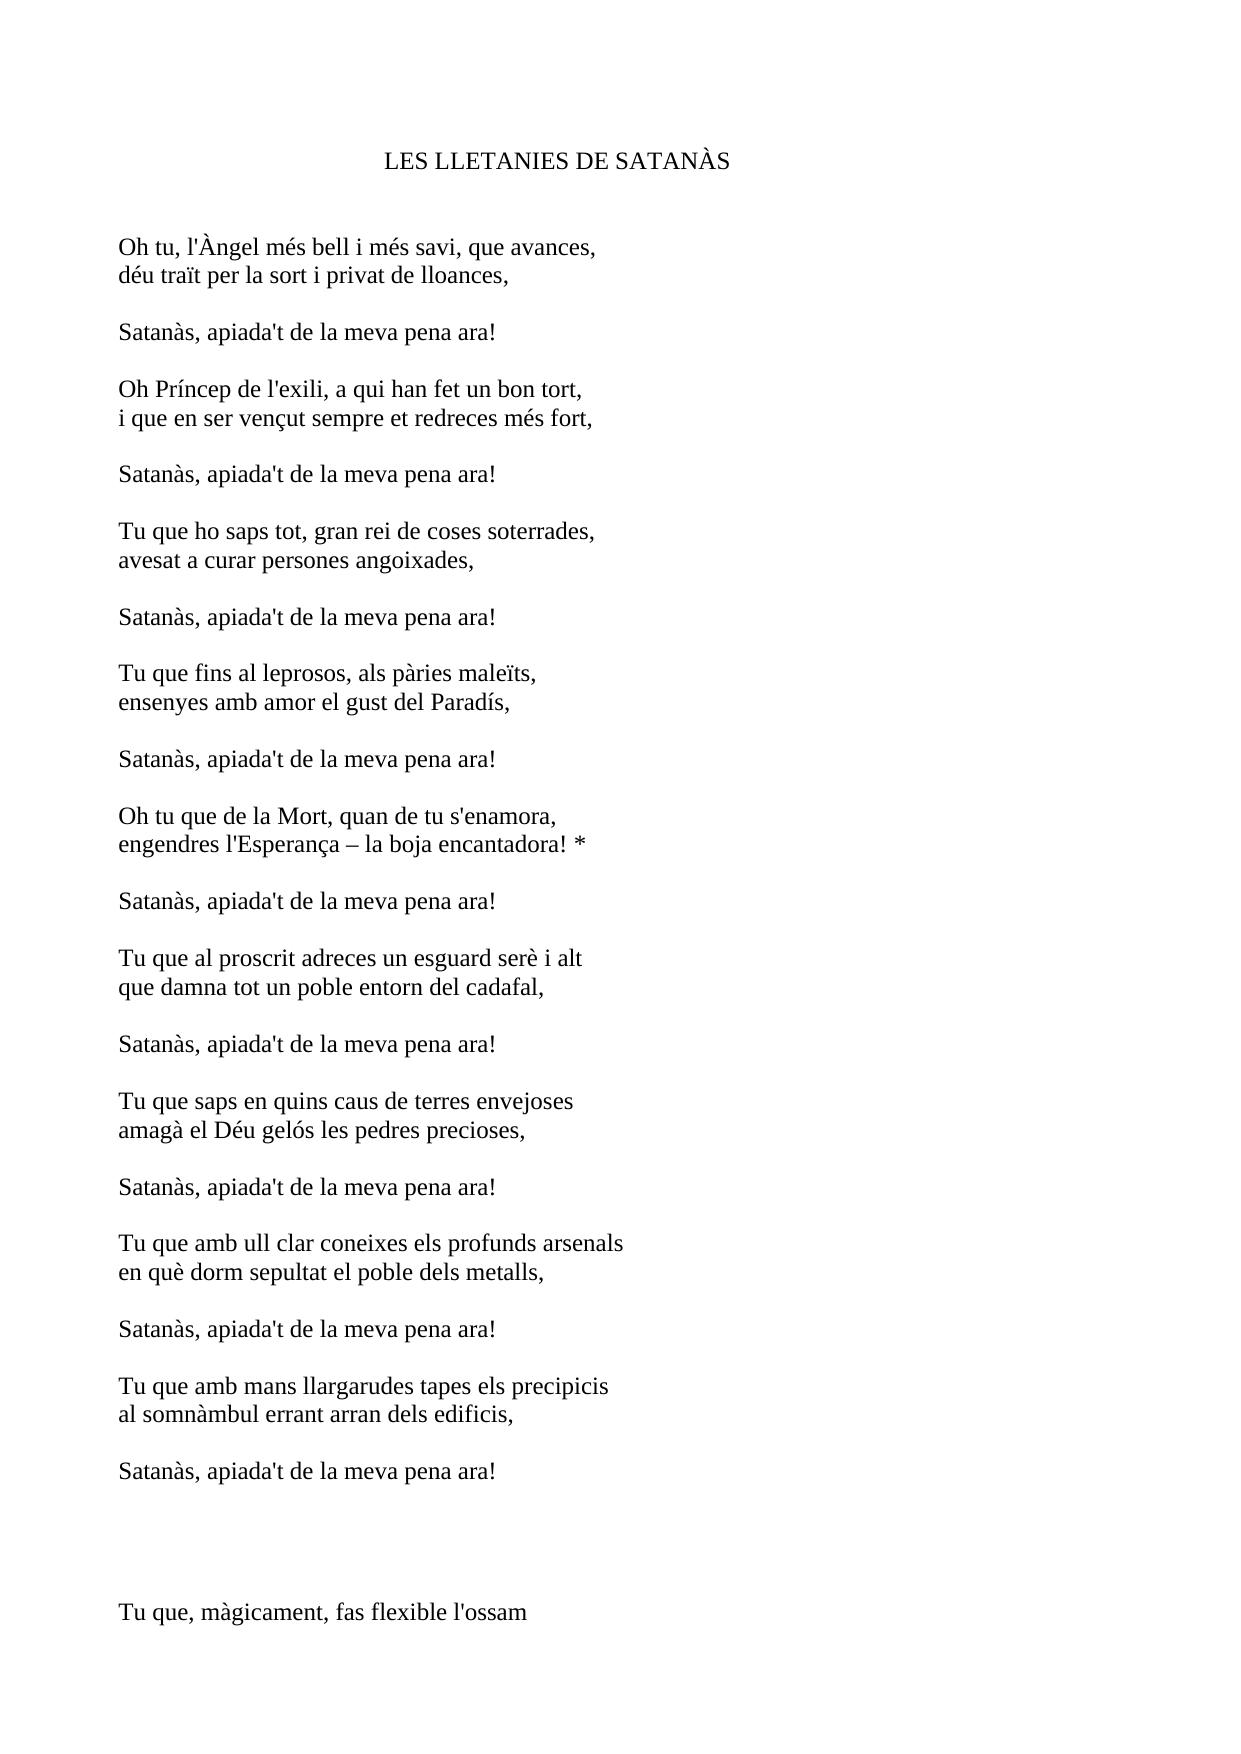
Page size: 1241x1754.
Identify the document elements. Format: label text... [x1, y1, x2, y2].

text Tu que saps en quins caus de terres envejoses [118, 1086, 1122, 1115]
text engendres l'Esperança – la boja encantadora! * [118, 829, 1122, 858]
text Oh tu que de la Mort, quan de tu s'enamora, [118, 801, 1122, 829]
text Tu que amb ull clar coneixes els profunds arsenals [118, 1228, 1122, 1257]
text Satanàs, apiada't de la meva pena ara! [118, 1172, 1122, 1200]
text Tu que, màgicament, fas flexible l'ossam [118, 1597, 1122, 1626]
text Satanàs, apiada't de la meva pena ara! [118, 1314, 1122, 1343]
text Tu que amb mans llargarudes tapes els precipicis [118, 1371, 1122, 1399]
text avesat a curar persones angoixades, [118, 545, 1122, 574]
text Satanàs, apiada't de la meva pena ara! [118, 744, 1122, 773]
text al somnàmbul errant arran dels edificis, [118, 1399, 1122, 1428]
text Satanàs, apiada't de la meva pena ara! [118, 602, 1122, 631]
text Tu que al proscrit adreces un esguard serè i alt [118, 943, 1122, 972]
text Oh Príncep de l'exili, a qui han fet un bon tort, [118, 374, 1122, 403]
text Satanàs, apiada't de la meva pena ara! [118, 1456, 1122, 1485]
text ensenyes amb amor el gust del Paradís, [118, 687, 1122, 716]
text Oh tu, l'Àngel més bell i més savi, que avances, [118, 232, 1122, 260]
text Tu que ho saps tot, gran rei de coses soterrades, [118, 516, 1122, 545]
text que damna tot un poble entorn del cadafal, [118, 972, 1122, 1001]
text en què dorm sepultat el poble dels metalls, [118, 1257, 1122, 1286]
text Satanàs, apiada't de la meva pena ara! [118, 459, 1122, 488]
text déu traït per la sort i privat de lloances, [118, 260, 1122, 289]
text LES LLETANIES DE SATANÀS [118, 146, 1122, 175]
text Satanàs, apiada't de la meva pena ara! [118, 317, 1122, 346]
text Tu que fins al leprosos, als pàries maleïts, [118, 658, 1122, 687]
text amagà el Déu gelós les pedres precioses, [118, 1115, 1122, 1144]
text Satanàs, apiada't de la meva pena ara! [118, 1029, 1122, 1057]
text i que en ser vençut sempre et redreces més fort, [118, 403, 1122, 431]
text Satanàs, apiada't de la meva pena ara! [118, 886, 1122, 915]
